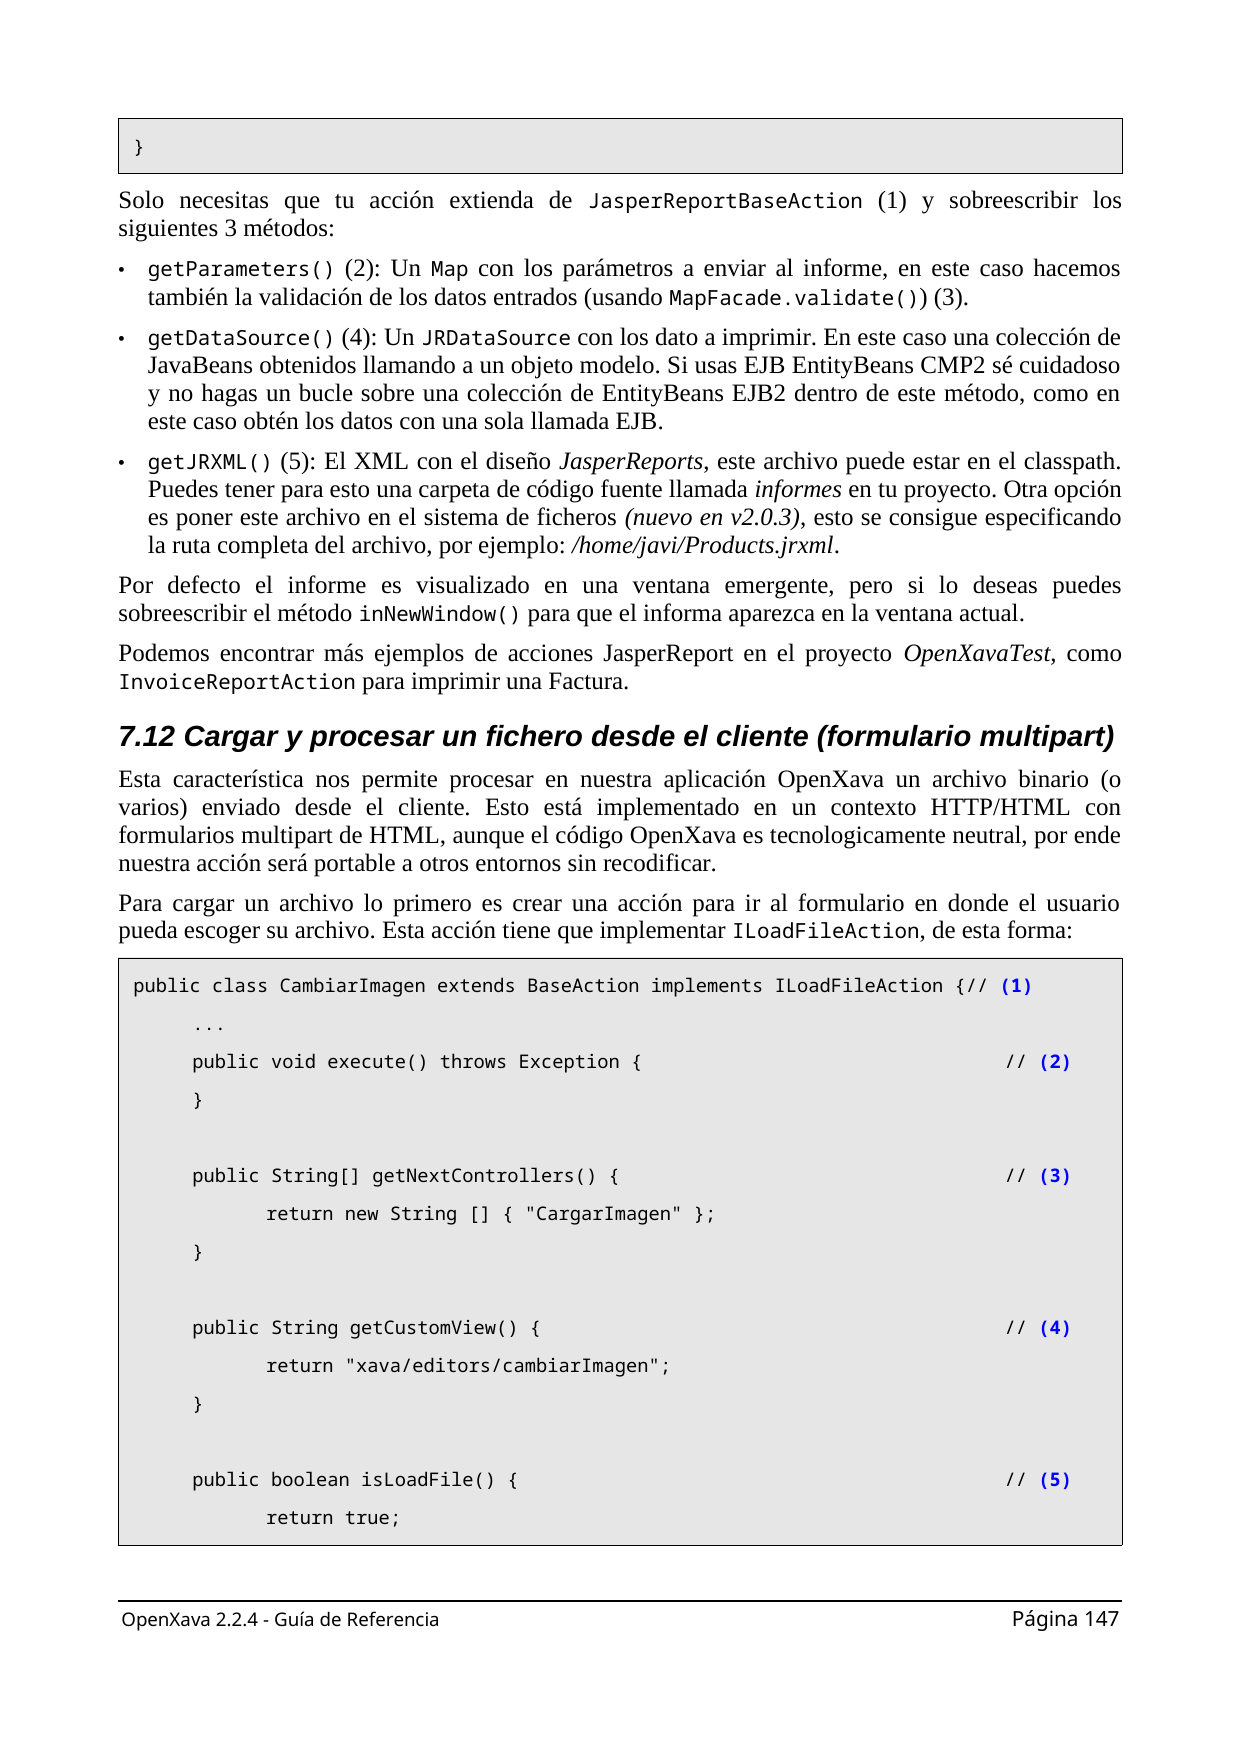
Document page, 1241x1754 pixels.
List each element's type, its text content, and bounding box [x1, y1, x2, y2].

text } [119, 1071, 1122, 1109]
text return "xava/editors/cambiarImagen"; [119, 1338, 1122, 1376]
text public String getCustomView() { // (4) [119, 1299, 1122, 1338]
list getJRXML() (5): El XML con el diseño JasperReports, este archivo puede estar en el classpath. Puedes tener para esto una carpeta de código fuente llamada informes en tu proyecto. Otra opción es poner este archivo en el sistema de ficheros (nuevo en v2.0.3), esto se consigue especificando la ruta completa del archivo, por ejemplo: /home/javi/Products.jrxml. [118, 447, 1122, 558]
text } [119, 119, 1122, 173]
text Esta característica nos permite procesar en nuestra aplicación OpenXava un archivo binario (o varios) enviado desde el cliente. Esto está implementado en un contexto HTTP/HTML con formularios multipart de HTML, aunque el código OpenXava es tecnologicamente neutral, por ende nuestra acción será portable a otros entornos sin recodificar. [118, 766, 1122, 876]
text } [119, 1376, 1122, 1414]
text Para cargar un archivo lo primero es crear una acción para ir al formulario en donde el usuario pueda escoger su archivo. Esta acción tiene que implementar ILoadFileAction, de esta forma: [118, 889, 1122, 945]
text Solo necesitas que tu acción extienda de JasperReportBaseAction (1) y sobreescribir los siguientes 3 métodos: [118, 186, 1122, 242]
text Podemos encontrar más ejemplos de acciones JasperReport en el proyecto OpenXavaTest, como InvoiceReportAction para imprimir una Factura. [118, 639, 1122, 695]
subtitle Cargar y procesar un fichero desde el cliente (formulario multipart) [118, 720, 1122, 753]
list getDataSource() (4): Un JRDataSource con los dato a imprimir. En este caso una colección de JavaBeans obtenidos llamando a un objeto modelo. Si usas EJB EntityBeans CMP2 sé cuidadoso y no hagas un bucle sobre una colección de EntityBeans EJB2 dentro de este método, como en este caso obtén los datos con una sola llamada EJB. [118, 323, 1122, 435]
text public class CambiarImagen extends BaseAction implements ILoadFileAction {// (1) [119, 959, 1122, 995]
list getParameters() (2): Un Map con los parámetros a enviar al informe, en este caso hacemos también la validación de los datos entrados (usando MapFacade.validate()) (3). [118, 254, 1122, 311]
text public void execute() throws Exception { // (2) [119, 1033, 1122, 1071]
text return new String [] { "CargarImagen" }; [119, 1186, 1122, 1223]
text public String[] getNextControllers() { // (3) [119, 1147, 1122, 1186]
text return true; [119, 1490, 1122, 1545]
text } [119, 1223, 1122, 1262]
text public boolean isLoadFile() { // (5) [119, 1452, 1122, 1490]
text Por defecto el informe es visualizado en una ventana emergente, pero si lo deseas puedes sobreescribir el método inNewWindow() para que el informa aparezca en la ventana actual. [118, 571, 1122, 627]
text ... [119, 995, 1122, 1033]
